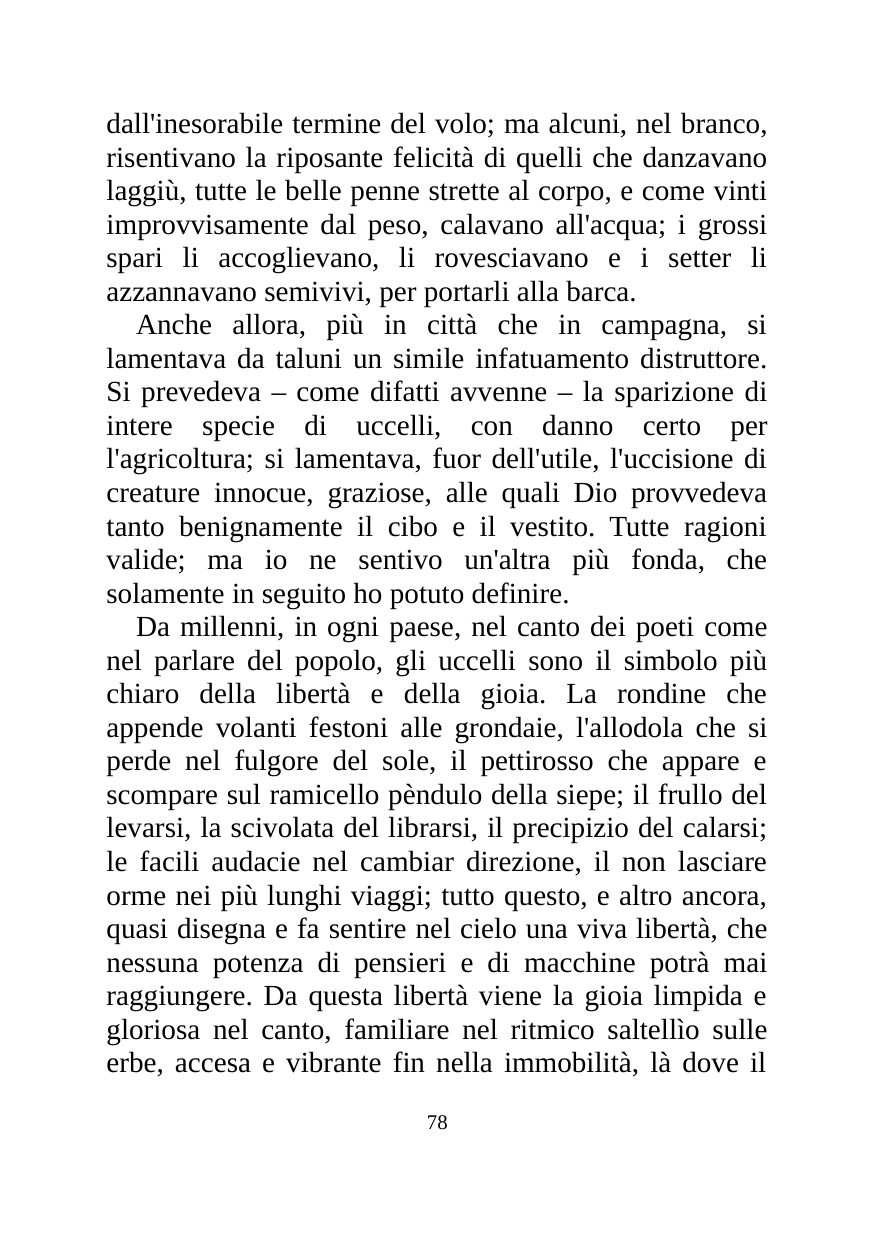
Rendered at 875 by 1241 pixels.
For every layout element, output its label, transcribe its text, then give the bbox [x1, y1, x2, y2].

text Da millenni, in ogni paese, nel canto dei poeti come nel parlare del popolo, gli uccelli sono il simbolo più chiaro della libertà e della gioia. La rondine che appende volanti festoni alle grondaie, l'allodola che si perde nel fulgore del sole, il pettirosso che appare e scompare sul ramicello pèndulo della siepe; il frullo del levarsi, la scivolata del librarsi, il precipizio del calarsi; le facili audacie nel cambiar direzione, il non lasciare orme nei più lunghi viaggi; tutto questo, e altro ancora, quasi disegna e fa sentire nel cielo una viva libertà, che nessuna potenza di pensieri e di macchine potrà mai raggiungere. Da questa libertà viene la gioia limpida e gloriosa nel canto, familiare nel ritmico saltellìo sulle erbe, accesa e vibrante fin nella immobilità, là dove il [106, 609, 768, 1079]
text Anche allora, più in città che in campagna, si lamentava da taluni un simile infatuamento distruttore. Si prevedeva – come difatti avvenne – la sparizione di intere specie di uccelli, con danno certo per l'agricoltura; si lamentava, fuor dell'utile, l'uccisione di creature innocue, graziose, alle quali Dio provvedeva tanto benignamente il cibo e il vestito. Tutte ragioni valide; ma io ne sentivo un'altra più fonda, che solamente in seguito ho potuto definire. [106, 307, 768, 609]
text dall'inesorabile termine del volo; ma alcuni, nel branco, risentivano la riposante felicità di quelli che danzavano laggiù, tutte le belle penne strette al corpo, e come vinti improvvisamente dal peso, calavano all'acqua; i grossi spari li accoglievano, li rovesciavano e i setter li azzannavano semivivi, per portarli alla barca. [106, 106, 768, 307]
